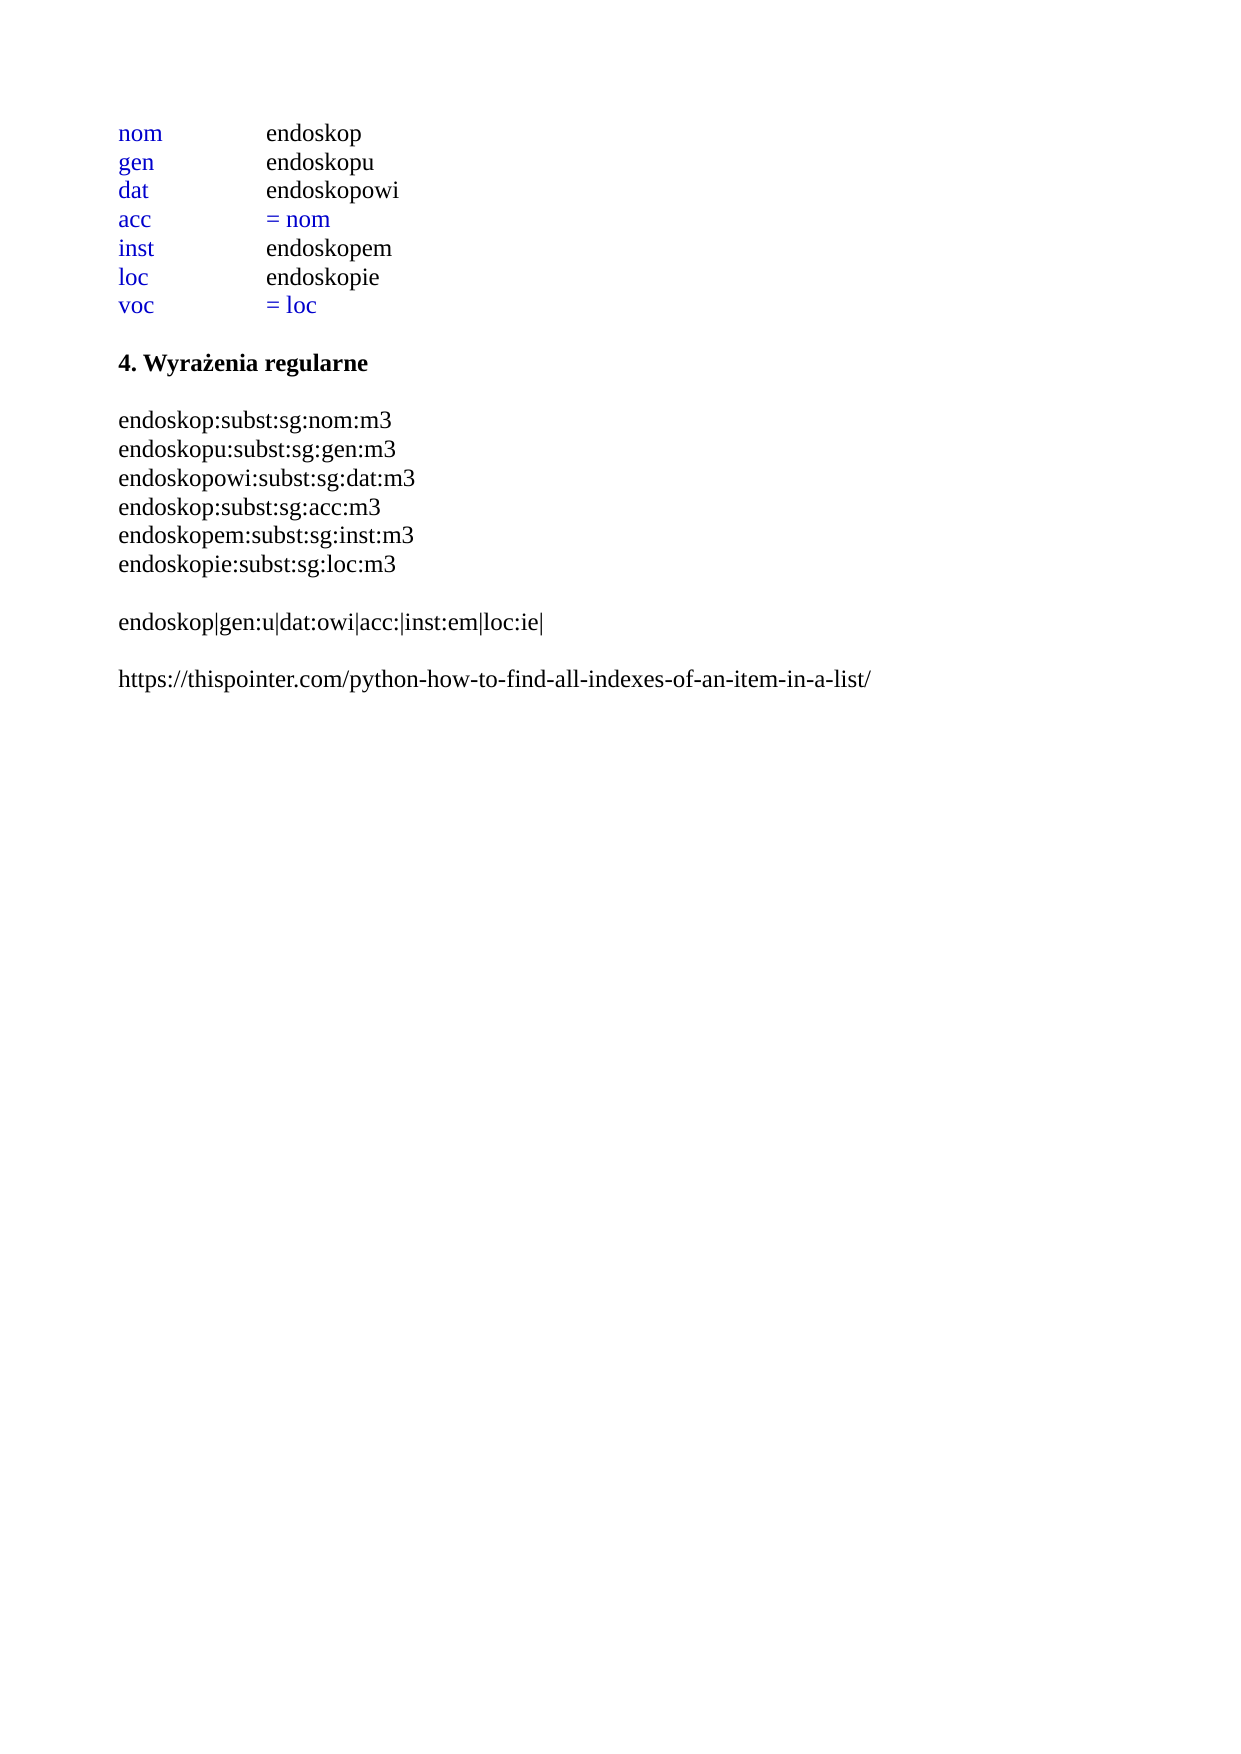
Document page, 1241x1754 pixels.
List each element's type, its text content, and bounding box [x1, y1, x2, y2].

text gen endoskopu [118, 147, 1122, 176]
text nom endoskop [118, 118, 1122, 147]
text endoskop|gen:u|dat:owi|acc:|inst:em|loc:ie| [118, 607, 1122, 636]
text endoskop:subst:sg:acc:m3 [118, 492, 1122, 521]
text 4. Wyrażenia regularne [118, 348, 1122, 377]
text endoskop:subst:sg:nom:m3 [118, 406, 1122, 434]
text endoskopie:subst:sg:loc:m3 [118, 549, 1122, 578]
text dat endoskopowi [118, 176, 1122, 204]
text voc = loc [118, 291, 1122, 319]
text endoskopowi:subst:sg:dat:m3 [118, 463, 1122, 492]
text inst endoskopem [118, 233, 1122, 262]
text https://thispointer.com/python-how-to-find-all-indexes-of-an-item-in-a-list/ [118, 664, 1122, 693]
text endoskopem:subst:sg:inst:m3 [118, 521, 1122, 549]
text acc = nom [118, 204, 1122, 233]
text loc endoskopie [118, 262, 1122, 291]
text endoskopu:subst:sg:gen:m3 [118, 434, 1122, 463]
